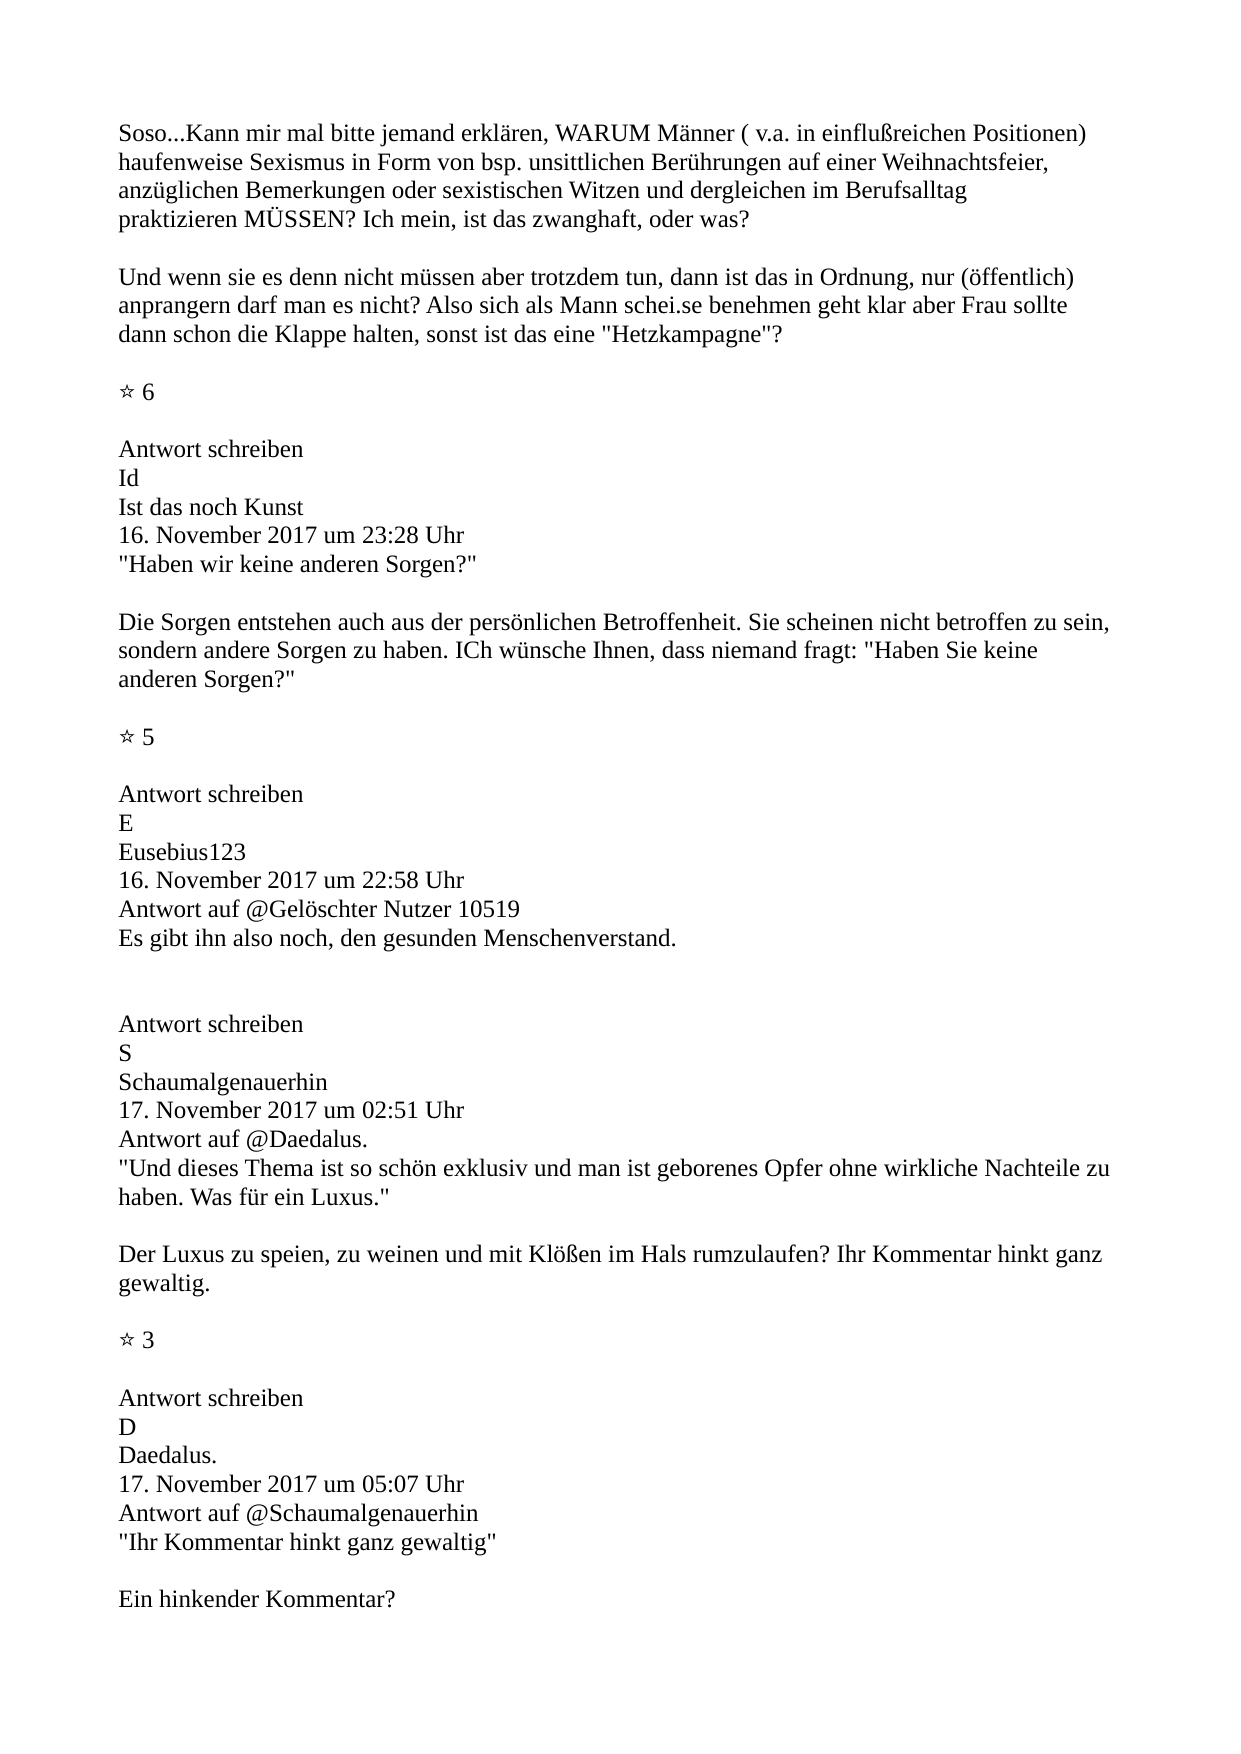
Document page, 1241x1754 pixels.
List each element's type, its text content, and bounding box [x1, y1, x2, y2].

text 16. November 2017 um 22:58 Uhr [118, 866, 1122, 894]
text 17. November 2017 um 02:51 Uhr [118, 1096, 1122, 1124]
text ⭐️ 6 [118, 377, 1122, 406]
text S [118, 1038, 1122, 1067]
text Antwort auf @Daedalus. [118, 1124, 1122, 1153]
text E [118, 808, 1122, 837]
text Antwort auf @Schaumalgenauerhin [118, 1498, 1122, 1527]
text Ist das noch Kunst [118, 492, 1122, 521]
text Soso...Kann mir mal bitte jemand erklären, WARUM Männer ( v.a. in einflußreichen Positionen) haufenweise Sexismus in Form von bsp. unsittlichen Berührungen auf einer Weihnachtsfeier, anzüglichen Bemerkungen oder sexistischen Witzen und dergleichen im Berufsalltag [118, 118, 1122, 204]
text Es gibt ihn also noch, den gesunden Menschenverstand. [118, 923, 1122, 952]
text praktizieren MÜSSEN? Ich mein, ist das zwanghaft, oder was? [118, 204, 1122, 233]
text ⭐️ 5 [118, 722, 1122, 751]
text Eusebius123 [118, 837, 1122, 866]
text "Und dieses Thema ist so schön exklusiv und man ist geborenes Opfer ohne wirkliche Nachteile zu haben. Was für ein Luxus." [118, 1153, 1122, 1211]
text Antwort schreiben [118, 1009, 1122, 1038]
text Der Luxus zu speien, zu weinen und mit Klößen im Hals rumzulaufen? Ihr Kommentar hinkt ganz gewaltig. [118, 1239, 1122, 1297]
text 16. November 2017 um 23:28 Uhr [118, 521, 1122, 549]
text ⭐️ 3 [118, 1326, 1122, 1354]
text Daedalus. [118, 1441, 1122, 1469]
text Antwort schreiben [118, 1383, 1122, 1412]
text "Haben wir keine anderen Sorgen?" [118, 549, 1122, 578]
text 17. November 2017 um 05:07 Uhr [118, 1469, 1122, 1498]
text D [118, 1412, 1122, 1441]
text Antwort schreiben [118, 434, 1122, 463]
text Schaumalgenauerhin [118, 1067, 1122, 1096]
text "Ihr Kommentar hinkt ganz gewaltig" [118, 1527, 1122, 1556]
text Antwort auf @Gelöschter Nutzer 10519 [118, 894, 1122, 923]
text Id [118, 463, 1122, 492]
text Und wenn sie es denn nicht müssen aber trotzdem tun, dann ist das in Ordnung, nur (öffentlich) anprangern darf man es nicht? Also sich als Mann schei.se benehmen geht klar aber Frau sollte dann schon die Klappe halten, sonst ist das eine "Hetzkampagne"? [118, 262, 1122, 348]
text Ein hinkender Kommentar? [118, 1584, 1122, 1613]
text Antwort schreiben [118, 779, 1122, 808]
text Die Sorgen entstehen auch aus der persönlichen Betroffenheit. Sie scheinen nicht betroffen zu sein, sondern andere Sorgen zu haben. ICh wünsche Ihnen, dass niemand fragt: "Haben Sie keine anderen Sorgen?" [118, 607, 1122, 693]
